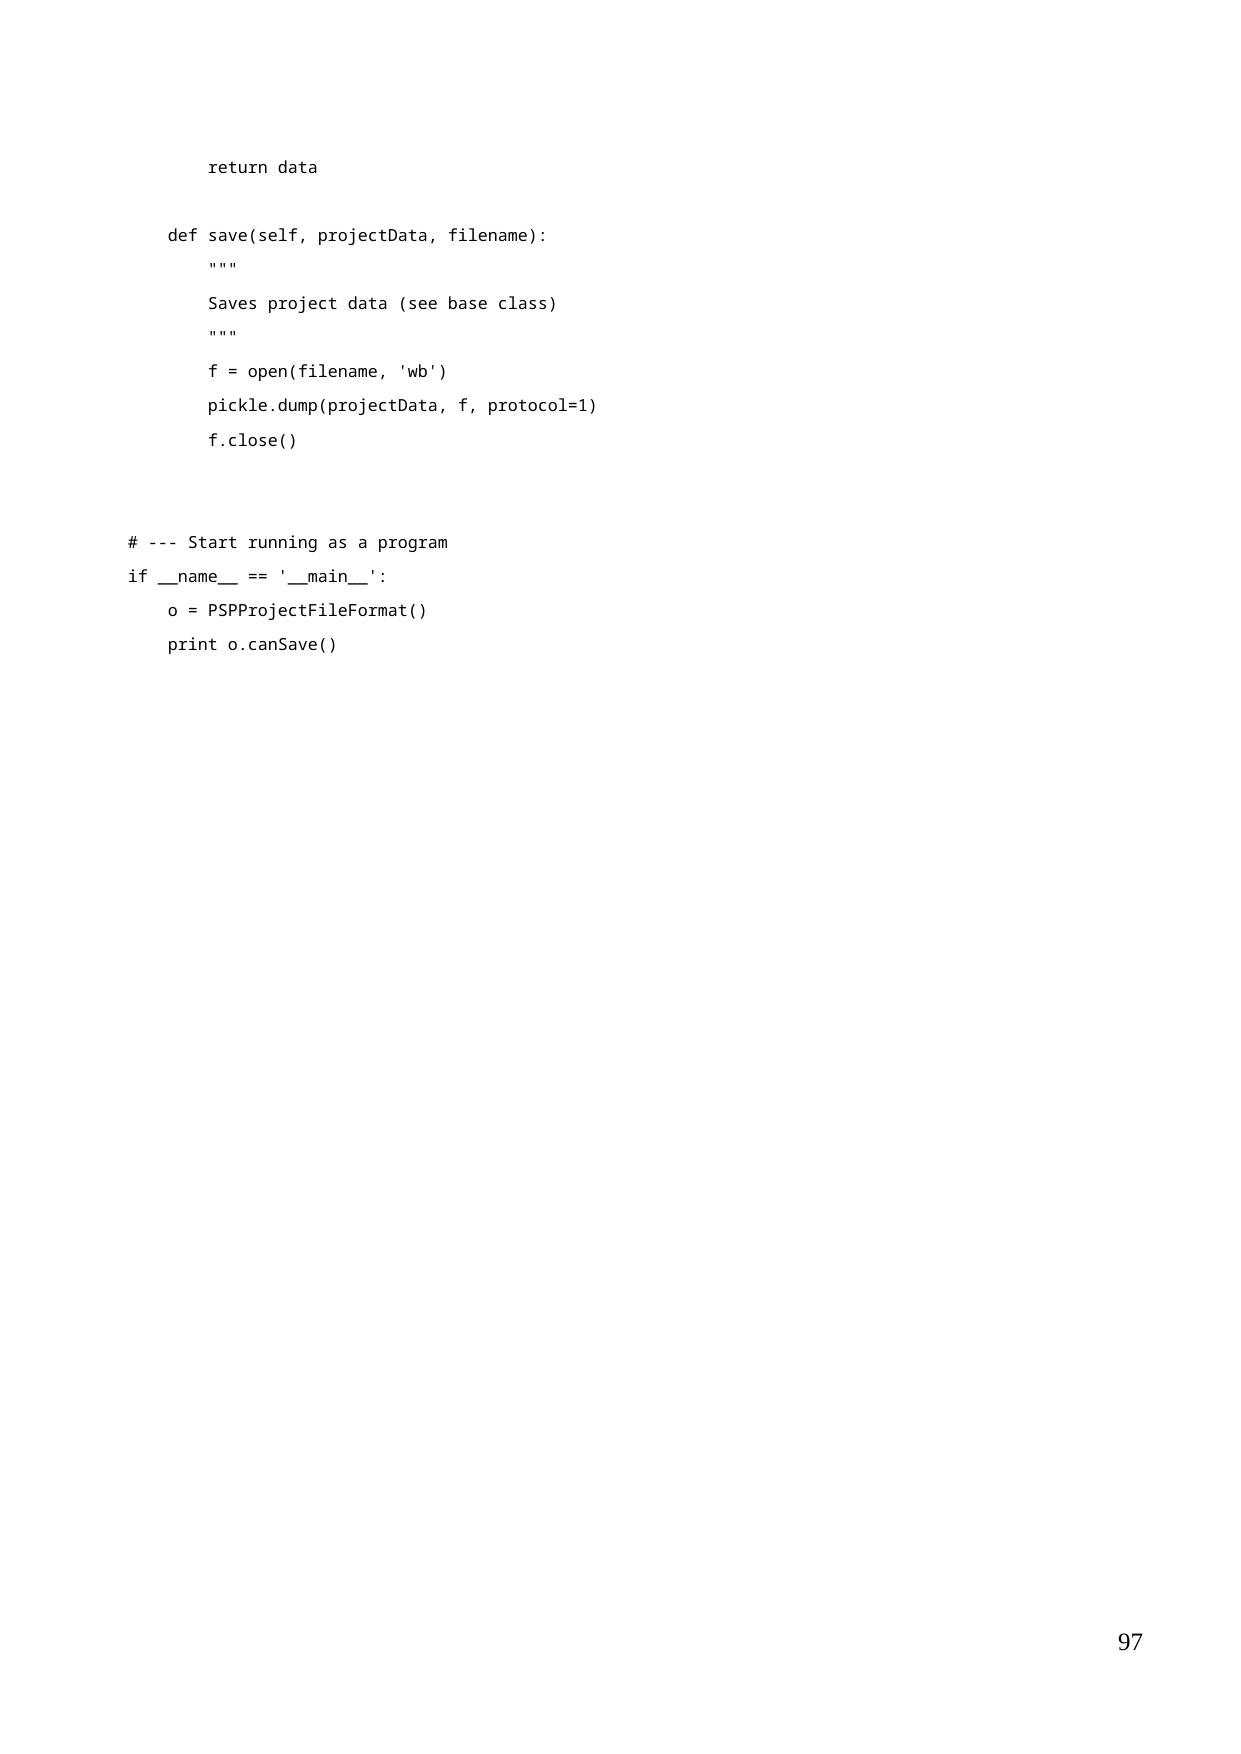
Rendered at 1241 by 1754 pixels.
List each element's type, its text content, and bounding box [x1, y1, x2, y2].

text print o.canSave() [128, 632, 1143, 655]
text """ [128, 326, 1143, 349]
text pickle.dump(projectData, f, protocol=1) [128, 394, 1143, 417]
text f.close() [128, 428, 1143, 451]
text o = PSPProjectFileFormat() [128, 598, 1143, 621]
text return data [128, 156, 1143, 178]
text # --- Start running as a program [128, 530, 1143, 553]
text Saves project data (see base class) [128, 292, 1143, 314]
text f = open(filename, 'wb') [128, 360, 1143, 383]
text if __name__ == '__main__': [128, 564, 1143, 587]
text def save(self, projectData, filename): [128, 224, 1143, 246]
text """ [128, 258, 1143, 281]
